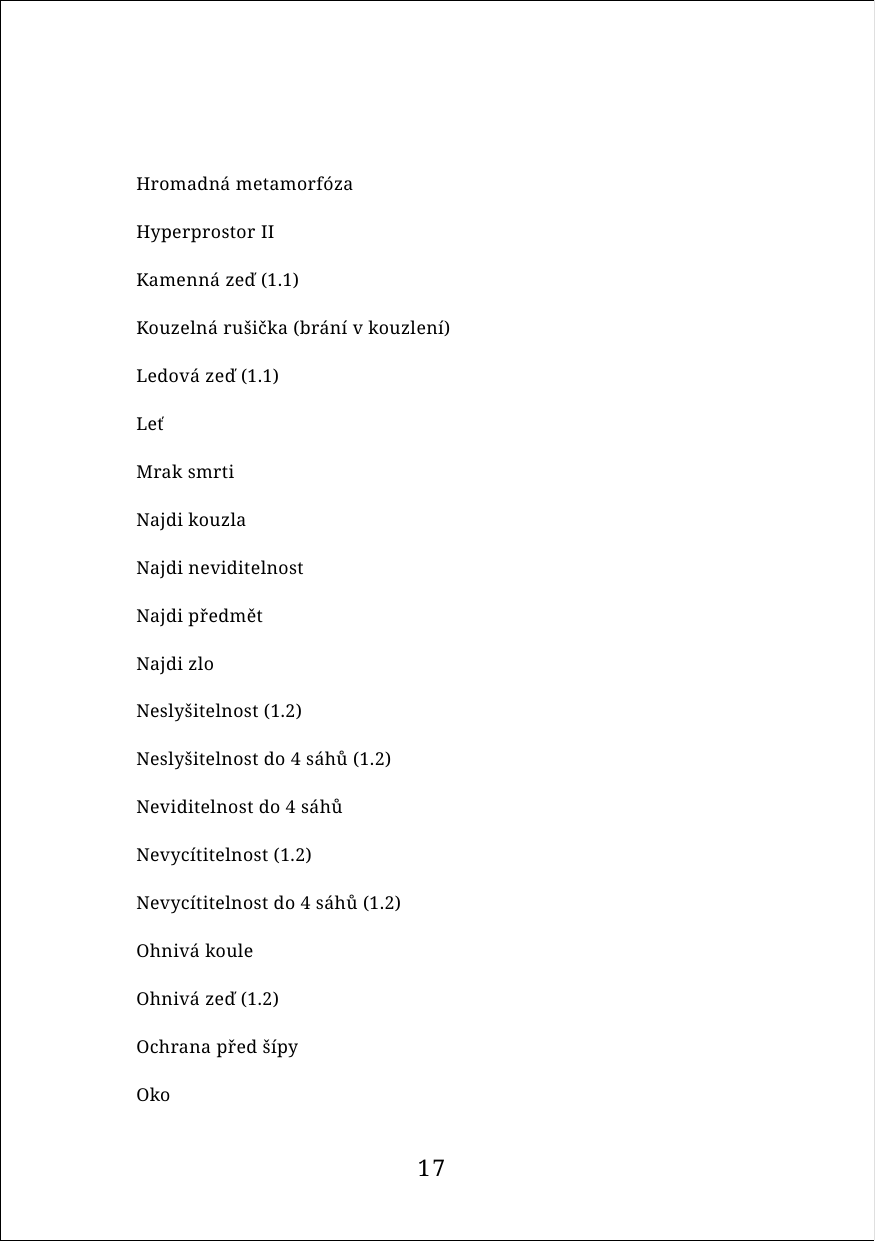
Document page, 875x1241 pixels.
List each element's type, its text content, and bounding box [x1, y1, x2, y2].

text Najdi předmět [136, 603, 756, 627]
text Neslyšitelnost do 4 sáhů (1.2) [136, 747, 756, 771]
text Neviditelnost do 4 sáhů [136, 795, 756, 819]
text Ochrana před šípy [136, 1034, 756, 1058]
text Najdi zlo [136, 651, 756, 675]
text Ohnivá zeď (1.2) [136, 986, 756, 1011]
text Kamenná zeď (1.1) [136, 268, 756, 292]
text Kouzelná rušička (brání v kouzlení) [136, 316, 756, 340]
text Nevycítitelnost do 4 sáhů (1.2) [136, 891, 756, 915]
text Najdi kouzla [136, 507, 756, 531]
text Hyperprostor II [136, 220, 756, 244]
text Oko [136, 1082, 756, 1106]
text Leť [136, 411, 756, 436]
text Hromadná metamorfóza [136, 172, 756, 196]
text Najdi neviditelnost [136, 555, 756, 579]
text Neslyšitelnost (1.2) [136, 699, 756, 723]
text Ohnivá koule [136, 938, 756, 963]
text Nevycítitelnost (1.2) [136, 843, 756, 867]
text Ledová zeď (1.1) [136, 363, 756, 388]
text Mrak smrti [136, 459, 756, 483]
